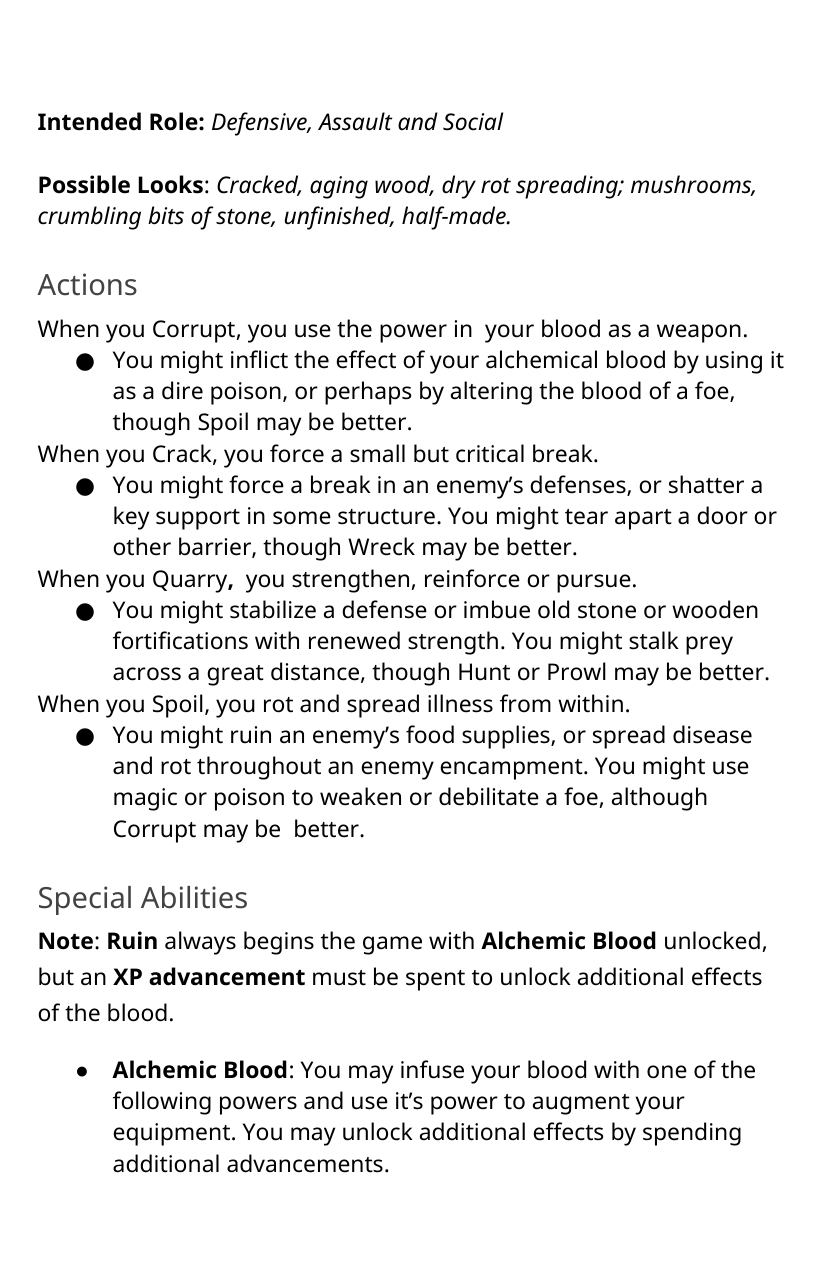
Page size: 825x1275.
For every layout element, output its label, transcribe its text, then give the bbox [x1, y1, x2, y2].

text When you Crack, you force a small but critical break. [37, 438, 787, 469]
text Possible Looks: Cracked, aging wood, dry rot spreading; mushrooms, crumbling bits of stone, unfinished, half-made. [37, 169, 787, 231]
list You might force a break in an enemy’s defenses, or shatter a key support in some structure. You might tear apart a door or other barrier, though Wreck may be better. [75, 469, 787, 563]
subtitle Actions [37, 264, 787, 304]
text When you Corrupt, you use the power in your blood as a weapon. [37, 313, 787, 344]
text When you Spoil, you rot and spread illness from within. [37, 688, 787, 719]
text Note: Ruin always begins the game with Alchemic Blood unlocked, but an XP advancement must be spent to unlock additional effects of the blood. [37, 925, 787, 1028]
subtitle Special Abilities [37, 877, 787, 917]
list You might ruin an enemy’s food supplies, or spread disease and rot throughout an enemy encampment. You might use magic or poison to weaken or debilitate a foe, although Corrupt may be better. [75, 719, 787, 844]
text Intended Role: Defensive, Assault and Social [37, 106, 787, 137]
list You might inflict the effect of your alchemical blood by using it as a dire poison, or perhaps by altering the blood of a foe, though Spoil may be better. [75, 344, 787, 438]
list Alchemic Blood: You may infuse your blood with one of the following powers and use it’s power to augment your equipment. You may unlock additional effects by spending additional advancements. [75, 1054, 787, 1179]
list You might stabilize a defense or imbue old stone or wooden fortifications with renewed strength. You might stalk prey across a great distance, though Hunt or Prowl may be better. [75, 594, 787, 688]
text When you Quarry, you strengthen, reinforce or pursue. [37, 563, 787, 594]
